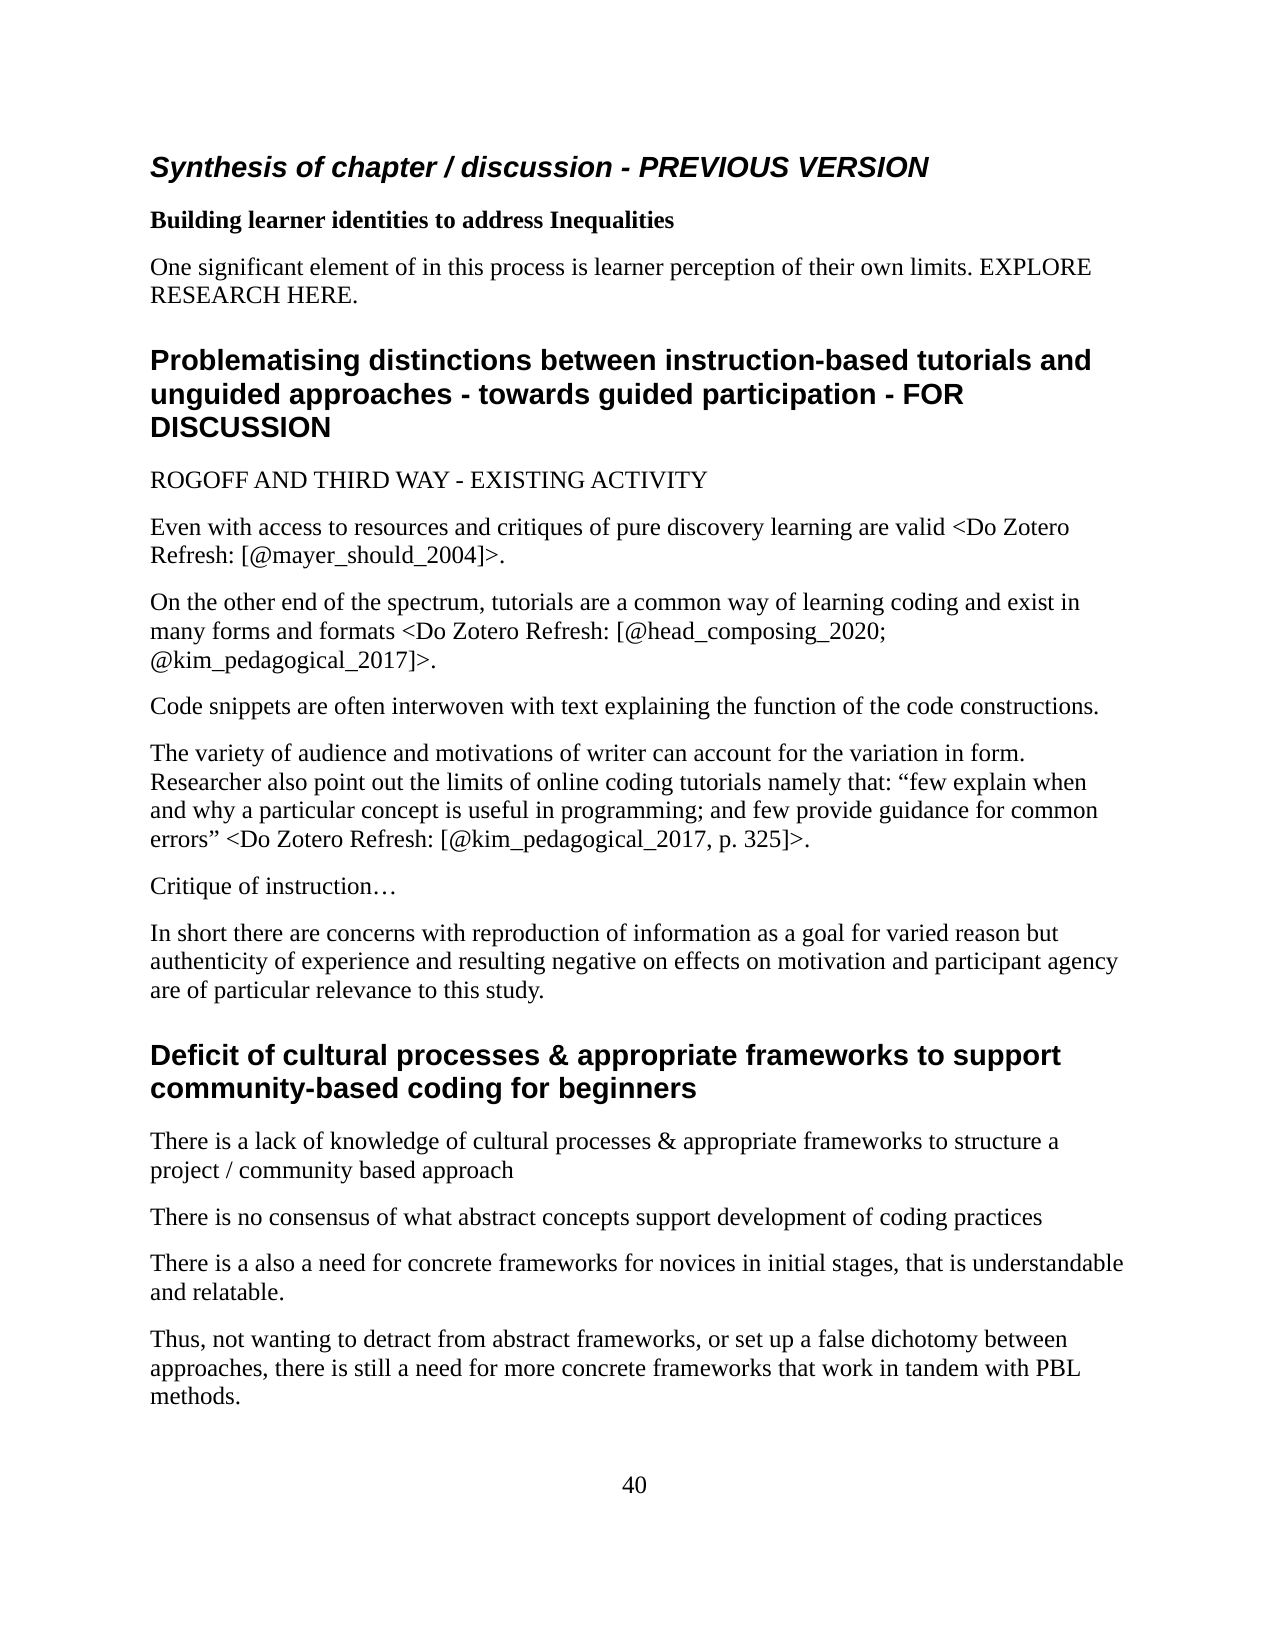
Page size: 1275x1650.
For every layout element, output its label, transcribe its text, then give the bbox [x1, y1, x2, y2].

text There is a also a need for concrete frameworks for novices in initial stages, that is understandable and relatable. [150, 1248, 1125, 1306]
text There is no consensus of what abstract concepts support development of coding practices [150, 1202, 1125, 1231]
text Critique of instruction… [150, 871, 1125, 900]
text In short there are concerns with reproduction of information as a goal for varied reason but authenticity of experience and resulting negative on effects on motivation and participant agency are of particular relevance to this study. [150, 918, 1125, 1004]
text There is a lack of knowledge of cultural processes & appropriate frameworks to structure a project / community based approach [150, 1126, 1125, 1184]
subtitle Synthesis of chapter / discussion - PREVIOUS VERSION [150, 150, 1125, 183]
text One significant element of in this process is learner perception of their own limits. EXPLORE RESEARCH HERE. [150, 252, 1125, 309]
text Thus, not wanting to detract from abstract frameworks, or set up a false dichotomy between approaches, there is still a need for more concrete frameworks that work in tandem with PBL methods. [150, 1324, 1125, 1410]
subtitle Deficit of cultural processes & appropriate frameworks to support community-based coding for beginners [150, 1038, 1125, 1105]
text On the other end of the spectrum, tutorials are a common way of learning coding and exist in many forms and formats <Do Zotero Refresh: [@head_composing_2020; @kim_pedagogical_2017]>. [150, 587, 1125, 673]
text Building learner identities to address Inequalities [150, 205, 1125, 234]
text ROGOFF AND THIRD WAY - EXISTING ACTIVITY [150, 465, 1125, 494]
subtitle Problematising distinctions between instruction-based tutorials and unguided approaches - towards guided participation - FOR DISCUSSION [150, 343, 1125, 444]
text Code snippets are often interwoven with text explaining the function of the code constructions. [150, 691, 1125, 720]
text The variety of audience and motivations of writer can account for the variation in form. Researcher also point out the limits of online coding tutorials namely that: “few explain when and why a particular concept is useful in programming; and few provide guidance for common errors” <Do Zotero Refresh: [@kim_pedagogical_2017, p. 325]>. [150, 738, 1125, 853]
text Even with access to resources and critiques of pure discovery learning are valid <Do Zotero Refresh: [@mayer_should_2004]>. [150, 512, 1125, 569]
